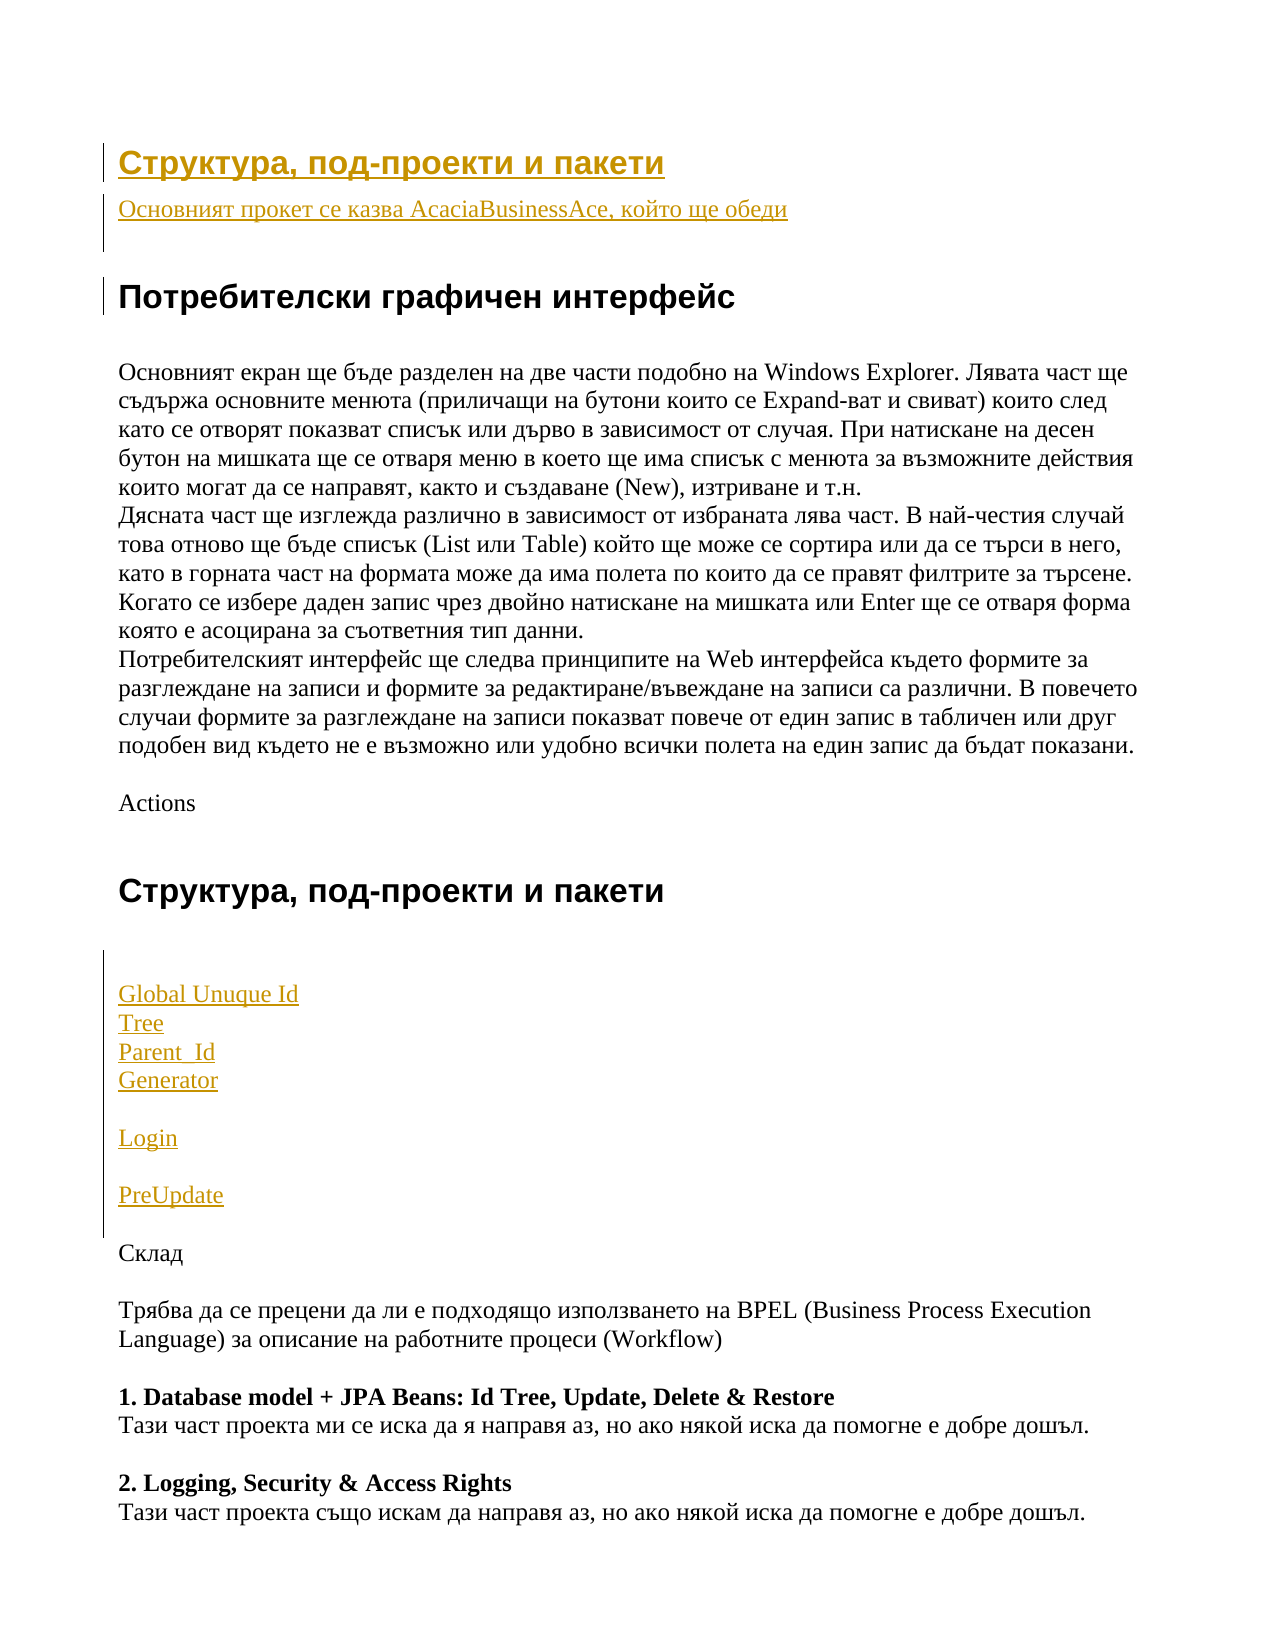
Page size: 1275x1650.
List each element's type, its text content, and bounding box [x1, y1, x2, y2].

text Склад [118, 1238, 1157, 1267]
subtitle Структура, под-проекти и пакети [118, 143, 1157, 182]
text Login [118, 1123, 1157, 1152]
text Основният прокет се казва AcaciaBusinessAce, който ще обеди [118, 194, 1157, 223]
subtitle Структура, под-проекти и пакети [118, 870, 1157, 909]
text Tree [118, 1008, 1157, 1037]
text Дясната част ще изглежда различно в зависимост от избраната лява част. В най-честия случай това отново ще бъде списък (List или Table) който ще може се сортира или да се търси в него, като в горната част на формата може да има полета по които да се правят филтрите за търсене. Когато се избере даден запис чрез двойно натискане на мишката или Enter ще се отваря форма която е асоцирана за съответния тип данни. [118, 500, 1157, 644]
text Трябва да се прецени да ли е подходящо използването на BPEL (Business Process Execution Language) за описание на работните процеси (Workflow) [118, 1295, 1157, 1353]
text Generator [118, 1065, 1157, 1094]
text PreUpdate [118, 1180, 1157, 1209]
text Потребителският интерфейс ще следва принципите на Web интерфейса където формите за разглеждане на записи и формите за редактиране/въвеждане на записи са различни. В повечето случаи формите за разглеждане на записи показват повече от един запис в табличен или друг подобен вид където не е възможно или удобно всички полета на един запис да бъдат показани. [118, 644, 1157, 759]
text Actions [118, 788, 1157, 817]
text 1. Database model + JPA Beans: Id Tree, Update, Delete & Restore Тази част проекта ми се иска да я направя аз, но ако някой иска да помогне е добре дошъл. 2. Logging, Security & Access Rights Тази част проекта също искам да направя аз, но ако някой иска да помогне е добре дошъл. [118, 1382, 1157, 1525]
text Parent_Id [118, 1037, 1157, 1065]
text Основният екран ще бъде разделен на две части подобно на Windows Explorer. Лявата част ще съдържа основните менюта (приличащи на бутони които се Expand-ват и свиват) които след като се отворят показват списък или дърво в зависимост от случая. При натискане на десен бутон на мишката ще се отваря меню в което ще има списък с менюта за възможните действия които могат да се направят, както и създаване (New), изтриване и т.н. [118, 357, 1157, 500]
subtitle Потребителски графичен интерфейс [118, 277, 1157, 315]
text Global Unuque Id [118, 979, 1157, 1008]
